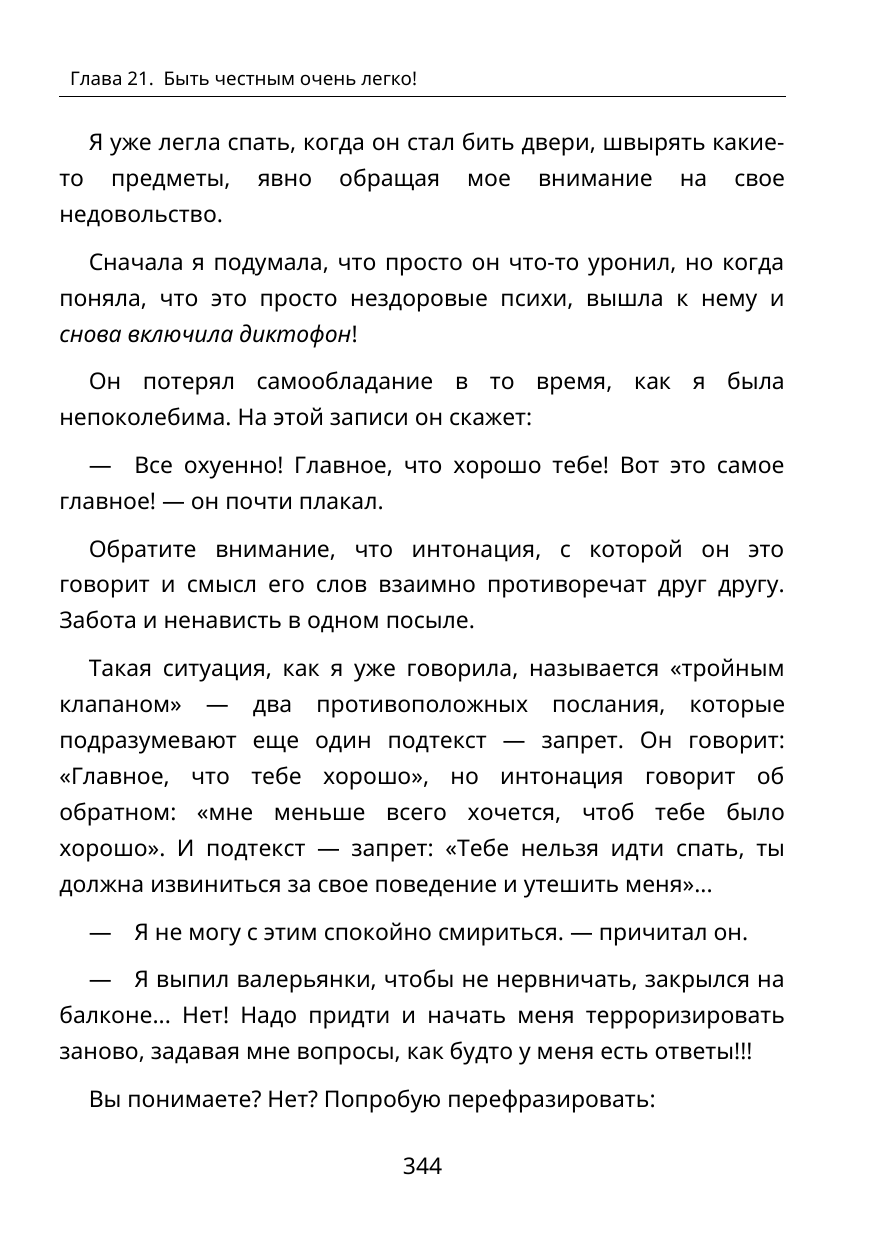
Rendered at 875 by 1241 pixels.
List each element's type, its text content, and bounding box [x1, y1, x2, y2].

list Я выпил валерьянки, чтобы не нервничать, закрылся на балконе... Нет! Надо придти и начать меня терроризировать заново, задавая мне вопросы, как будто у меня есть ответы!!! [59, 963, 786, 1066]
text Я уже легла спать, когда он стал бить двери, швырять какие-то предметы, явно обращая мое внимание на свое недовольство. [59, 126, 786, 229]
text Вы понимаете? Нет? Попробую перефразировать: [59, 1083, 786, 1114]
list Все охуенно! Главное, что хорошо тебе! Вот это самое главное! — он почти плакал. [59, 449, 786, 516]
list Я не могу с этим спокойно смириться. — причитал он. [59, 915, 786, 947]
text Он потерял самообладание в то время, как я была непоколебима. На этой записи он скажет: [59, 365, 786, 432]
text Сначала я подумала, что просто он что-то уронил, но когда поняла, что это просто нездоровые психи, вышла к нему и снова включила диктофон! [59, 246, 786, 349]
text Обратите внимание, что интонация, с которой он это говорит и смысл его слов взаимно противоречат друг другу. Забота и ненависть в одном посыле. [59, 532, 786, 636]
text Такая ситуация, как я уже говорила, называется «тройным клапаном» — два противоположных послания, которые подразумевают еще один подтекст — запрет. Он говорит: «Главное, что тебе хорошо», но интонация говорит об обратном: «мне меньше всего хочется, чтоб тебе было хорошо». И подтекст — запрет: «Тебе нельзя идти спать, ты должна извиниться за свое поведение и утешить меня»... [59, 652, 786, 899]
